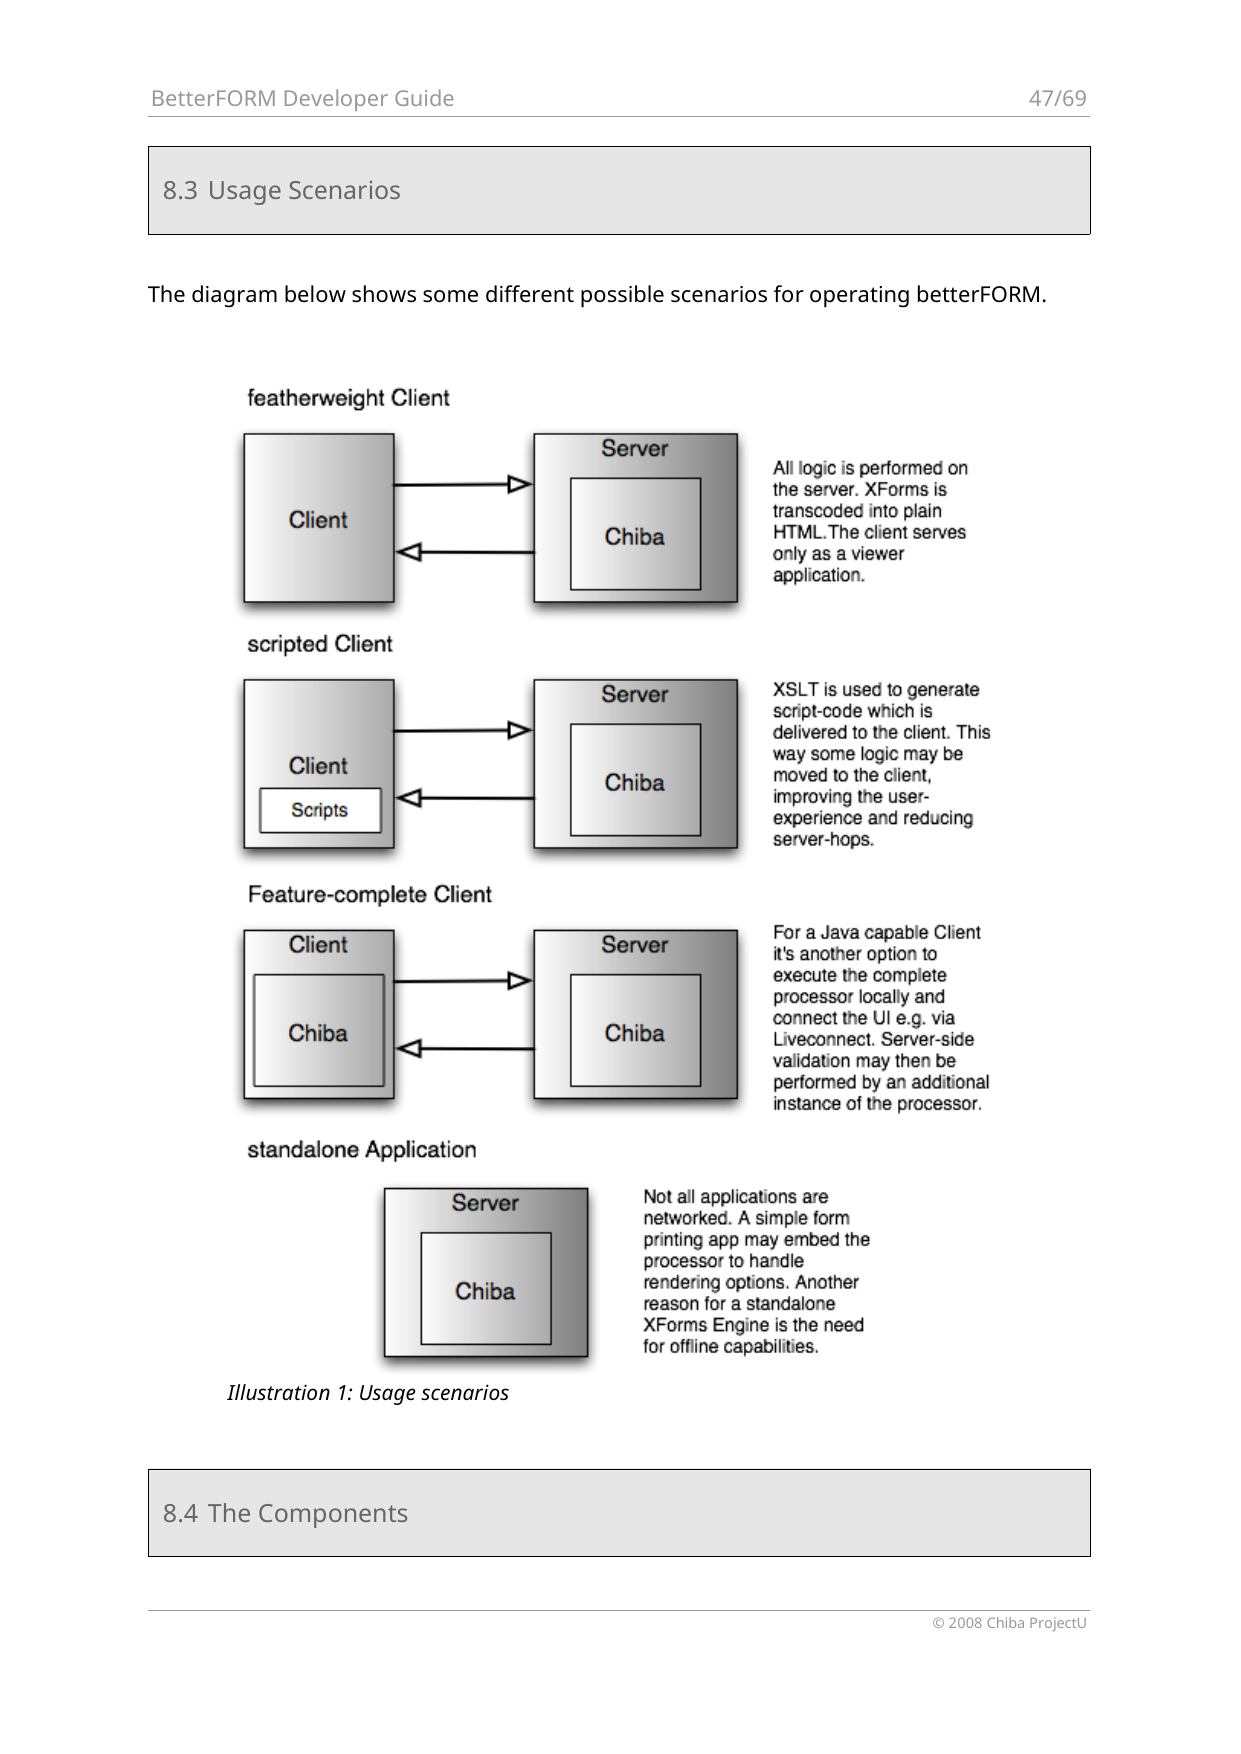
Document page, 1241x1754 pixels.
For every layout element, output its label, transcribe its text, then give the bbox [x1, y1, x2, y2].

text Illustration 1: Usage scenarios [227, 1379, 1010, 1407]
text The diagram below shows some different possible scenarios for operating betterFORM. [148, 279, 1090, 309]
subtitle Usage Scenarios [149, 147, 1090, 234]
subtitle The Components [149, 1470, 1090, 1556]
picture [227, 380, 1013, 1379]
